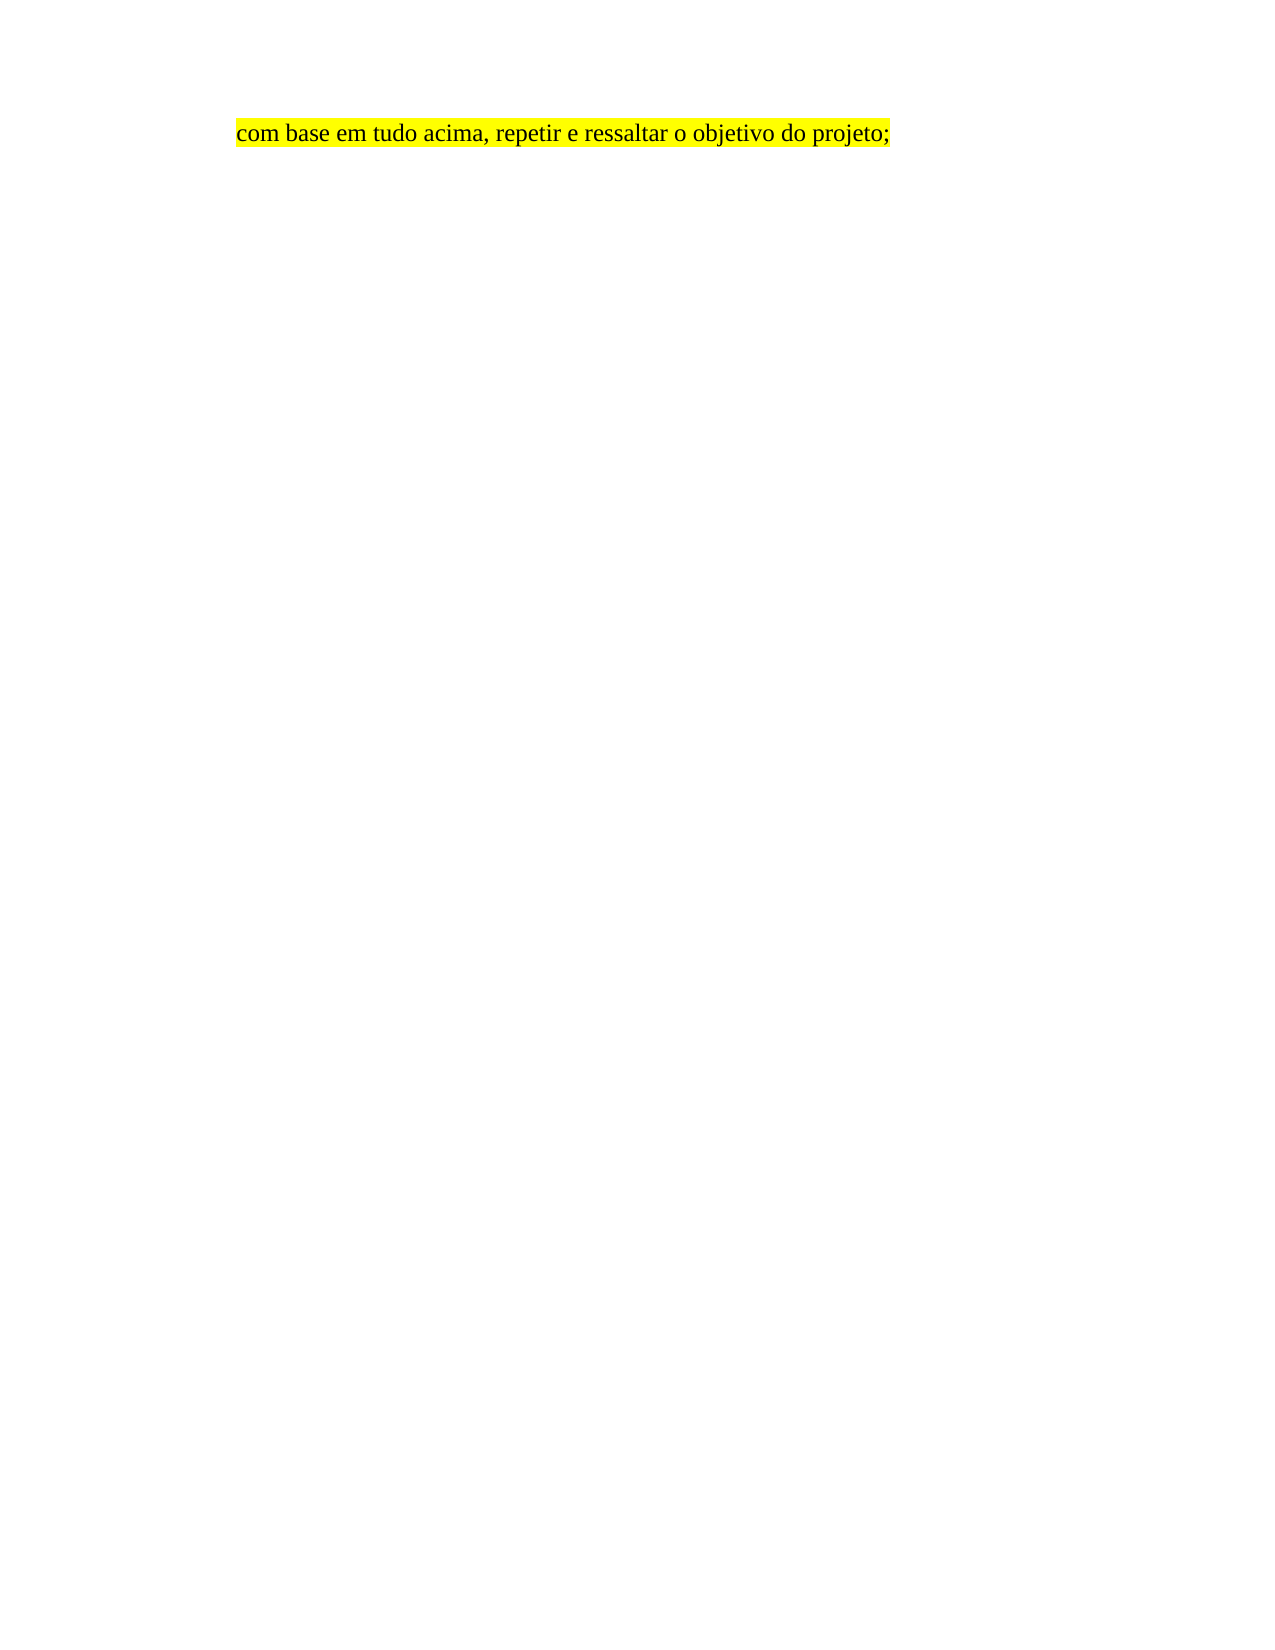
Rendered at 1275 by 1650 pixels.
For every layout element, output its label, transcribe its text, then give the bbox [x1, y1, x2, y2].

text com base em tudo acima, repetir e ressaltar o objetivo do projeto; [118, 118, 1157, 147]
